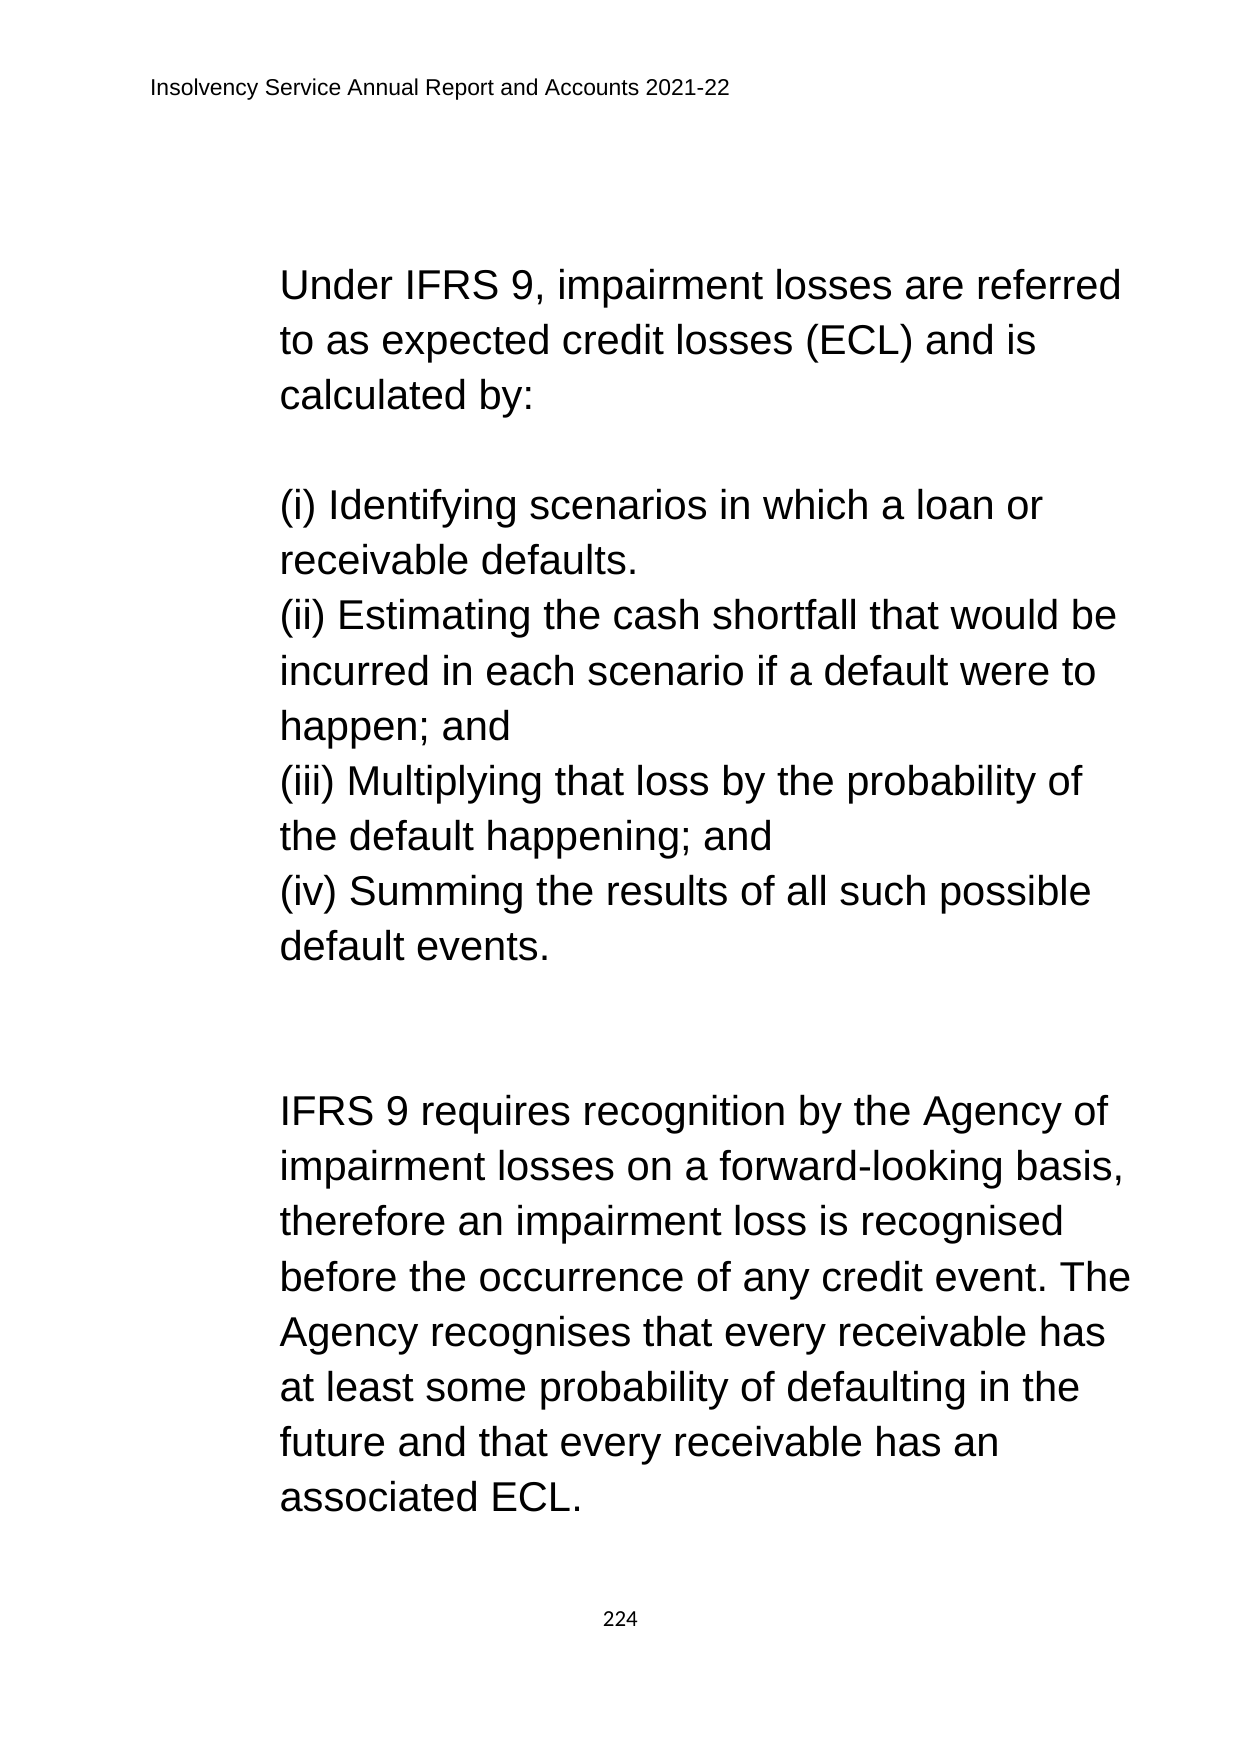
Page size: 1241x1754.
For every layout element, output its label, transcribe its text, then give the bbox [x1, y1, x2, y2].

table_cell [150, 260, 268, 1087]
table_cell Under IFRS 9, impairment losses are referred to as expected credit losses (ECL) and is calculated by: (i) Identifying scenarios in which a loan or receivable defaults. (ii) Estimating the cash shortfall that would be incurred in each scenario if a default were to happen; and (iii) Multiplying that loss by the probability of the default happening; and (iv) Summing the results of all such possible default events. [268, 260, 1147, 1087]
table_cell [268, 150, 1147, 260]
table_cell [150, 1087, 268, 1582]
table_cell IFRS 9 requires recognition by the Agency of impairment losses on a forward-looking basis, therefore an impairment loss is recognised before the occurrence of any credit event. The Agency recognises that every receivable has at least some probability of defaulting in the future and that every receivable has an associated ECL. [268, 1087, 1147, 1582]
table_cell [150, 150, 268, 260]
